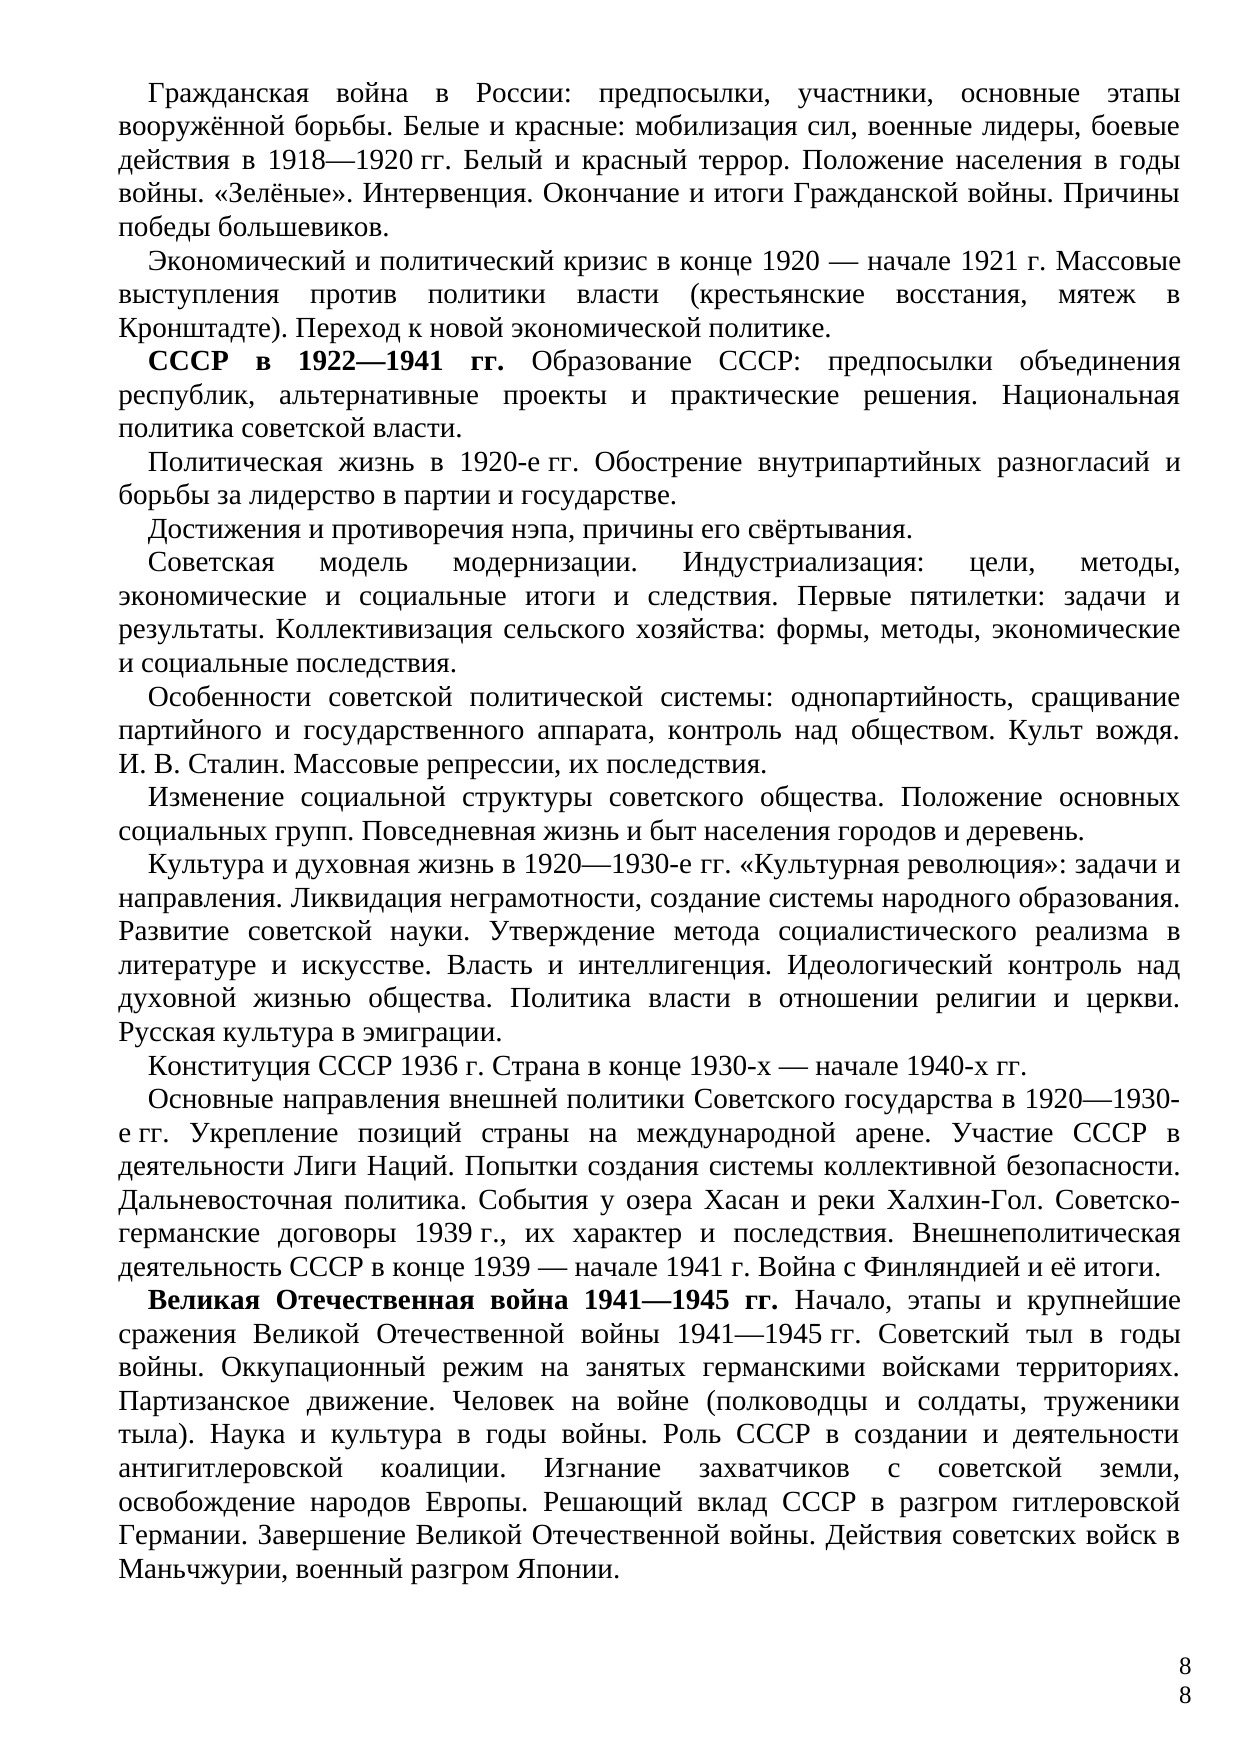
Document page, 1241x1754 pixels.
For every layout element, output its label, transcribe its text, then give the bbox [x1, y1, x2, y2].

text СССР в 1922—1941 гг. Образование СССР: предпосылки объединения республик, альтернативные проекты и практические решения. Национальная политика советской власти. [118, 343, 1181, 444]
text Культура и духовная жизнь в 1920—1930-е гг. «Культурная революция»: задачи и направления. Ликвидация неграмотности, создание системы народного образования. Развитие советской науки. Утверждение метода социалистического реализма в литературе и искусстве. Власть и интеллигенция. Идеологический контроль над духовной жизнью общества. Политика власти в отношении религии и церкви. Русская культура в эмиграции. [118, 846, 1181, 1048]
text Гражданская война в России: предпосылки, участники, основные этапы вооружённой борьбы. Белые и красные: мобилизация сил, военные лидеры, боевые действия в 1918—1920 гг. Белый и красный террор. Положение населения в годы войны. «Зелёные». Интервенция. Окончание и итоги Гражданской войны. Причины победы большевиков. [118, 75, 1181, 243]
text Изменение социальной структуры советского общества. Положение основных социальных групп. Повседневная жизнь и быт населения городов и деревень. [118, 779, 1181, 846]
text Великая Отечественная война 1941—1945 гг. Начало, этапы и крупнейшие сражения Великой Отечественной войны 1941—1945 гг. Советский тыл в годы войны. Оккупационный режим на занятых германскими войсками территориях. Партизанское движение. Человек на войне (полководцы и солдаты, труженики тыла). Наука и культура в годы войны. Роль СССР в создании и деятельности антигитлеровской коалиции. Изгнание захватчиков с советской земли, освобождение народов Европы. Решающий вклад СССР в разгром гитлеровской Германии. Завершение Великой Отечественной войны. Действия советских войск в Маньчжурии, военный разгром Японии. [118, 1282, 1181, 1584]
text Особенности советской политической системы: однопартийность, сращивание партийного и государственного аппарата, контроль над обществом. Культ вождя. И. В. Сталин. Массовые репрессии, их последствия. [118, 679, 1181, 779]
text Экономический и политический кризис в конце 1920 — начале 1921 г. Массовые выступления против политики власти (крестьянские восстания, мятеж в Кронштадте). Переход к новой экономической политике. [118, 243, 1181, 343]
text Конституция СССР 1936 г. Страна в конце 1930-х — начале 1940-х гг. [118, 1048, 1181, 1081]
text Достижения и противоречия нэпа, причины его свёртывания. [118, 511, 1181, 544]
text Советская модель модернизации. Индустриализация: цели, методы, экономические и социальные итоги и следствия. Первые пятилетки: задачи и результаты. Коллективизация сельского хозяйства: формы, методы, экономические и социальные последствия. [118, 544, 1181, 679]
text Основные направления внешней политики Советского государства в 1920—1930-е гг. Укрепление позиций страны на международной арене. Участие СССР в деятельности Лиги Наций. Попытки создания системы коллективной безопасности. Дальневосточная политика. События у озера Хасан и реки Халхин-Гол. Советско-германские договоры 1939 г., их характер и последствия. Внешнеполитическая деятельность СССР в конце 1939 — начале 1941 г. Война с Финляндией и её итоги. [118, 1081, 1181, 1282]
text Политическая жизнь в 1920-е гг. Обострение внутрипартийных разногласий и борьбы за лидерство в партии и государстве. [118, 444, 1181, 511]
